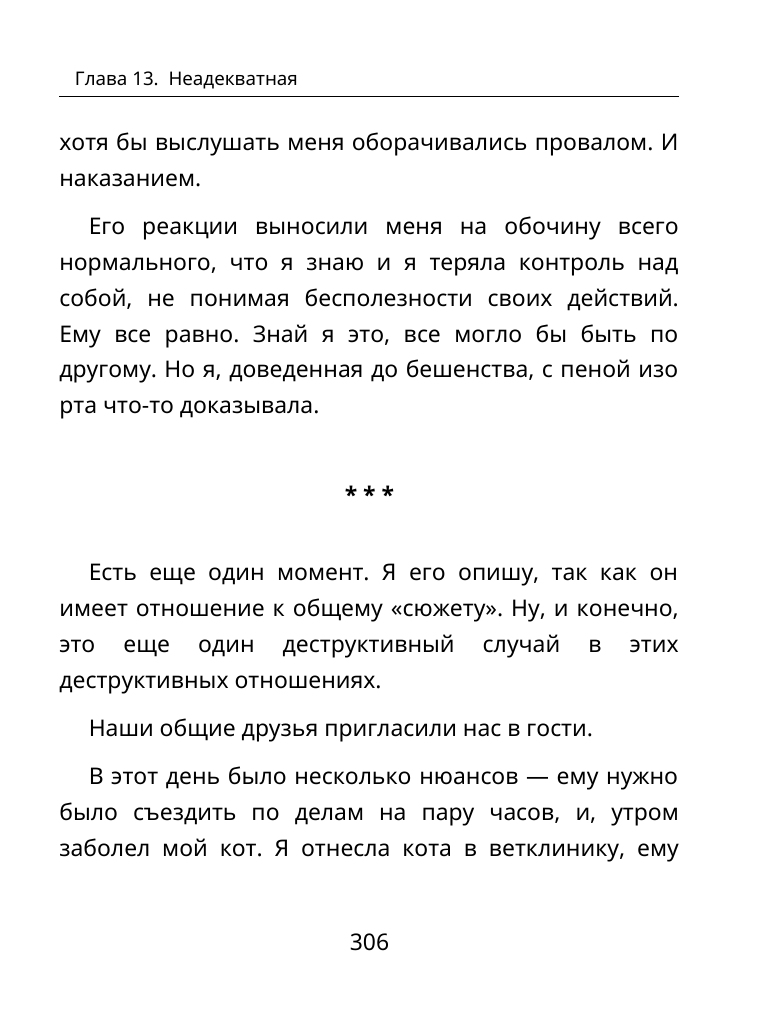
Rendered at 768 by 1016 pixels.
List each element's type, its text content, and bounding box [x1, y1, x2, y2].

text Наши общие друзья пригласили нас в гости. [59, 712, 679, 743]
text хотя бы выслушать меня оборачивались провалом. И наказанием. [59, 126, 679, 193]
text Есть еще один момент. Я его опишу, так как он имеет отношение к общему «сюжету». Ну, и конечно, это еще один деструктивный случай в этих деструктивных отношениях. [59, 556, 679, 695]
text В этот день было несколько нюансов — ему нужно было съездить по делам на пару часов, и, утром заболел мой кот. Я отнесла кота в ветклинику, ему [59, 759, 679, 863]
text Его реакции выносили меня на обочину всего нормального, что я знаю и я теряла контроль над собой, не понимая бесполезности своих действий. Ему все равно. Знай я это, все могло бы быть по другому. Но я, доведенная до бешенства, с пеной изо рта что-то доказывала. [59, 210, 679, 421]
subtitle * * * [59, 479, 679, 510]
